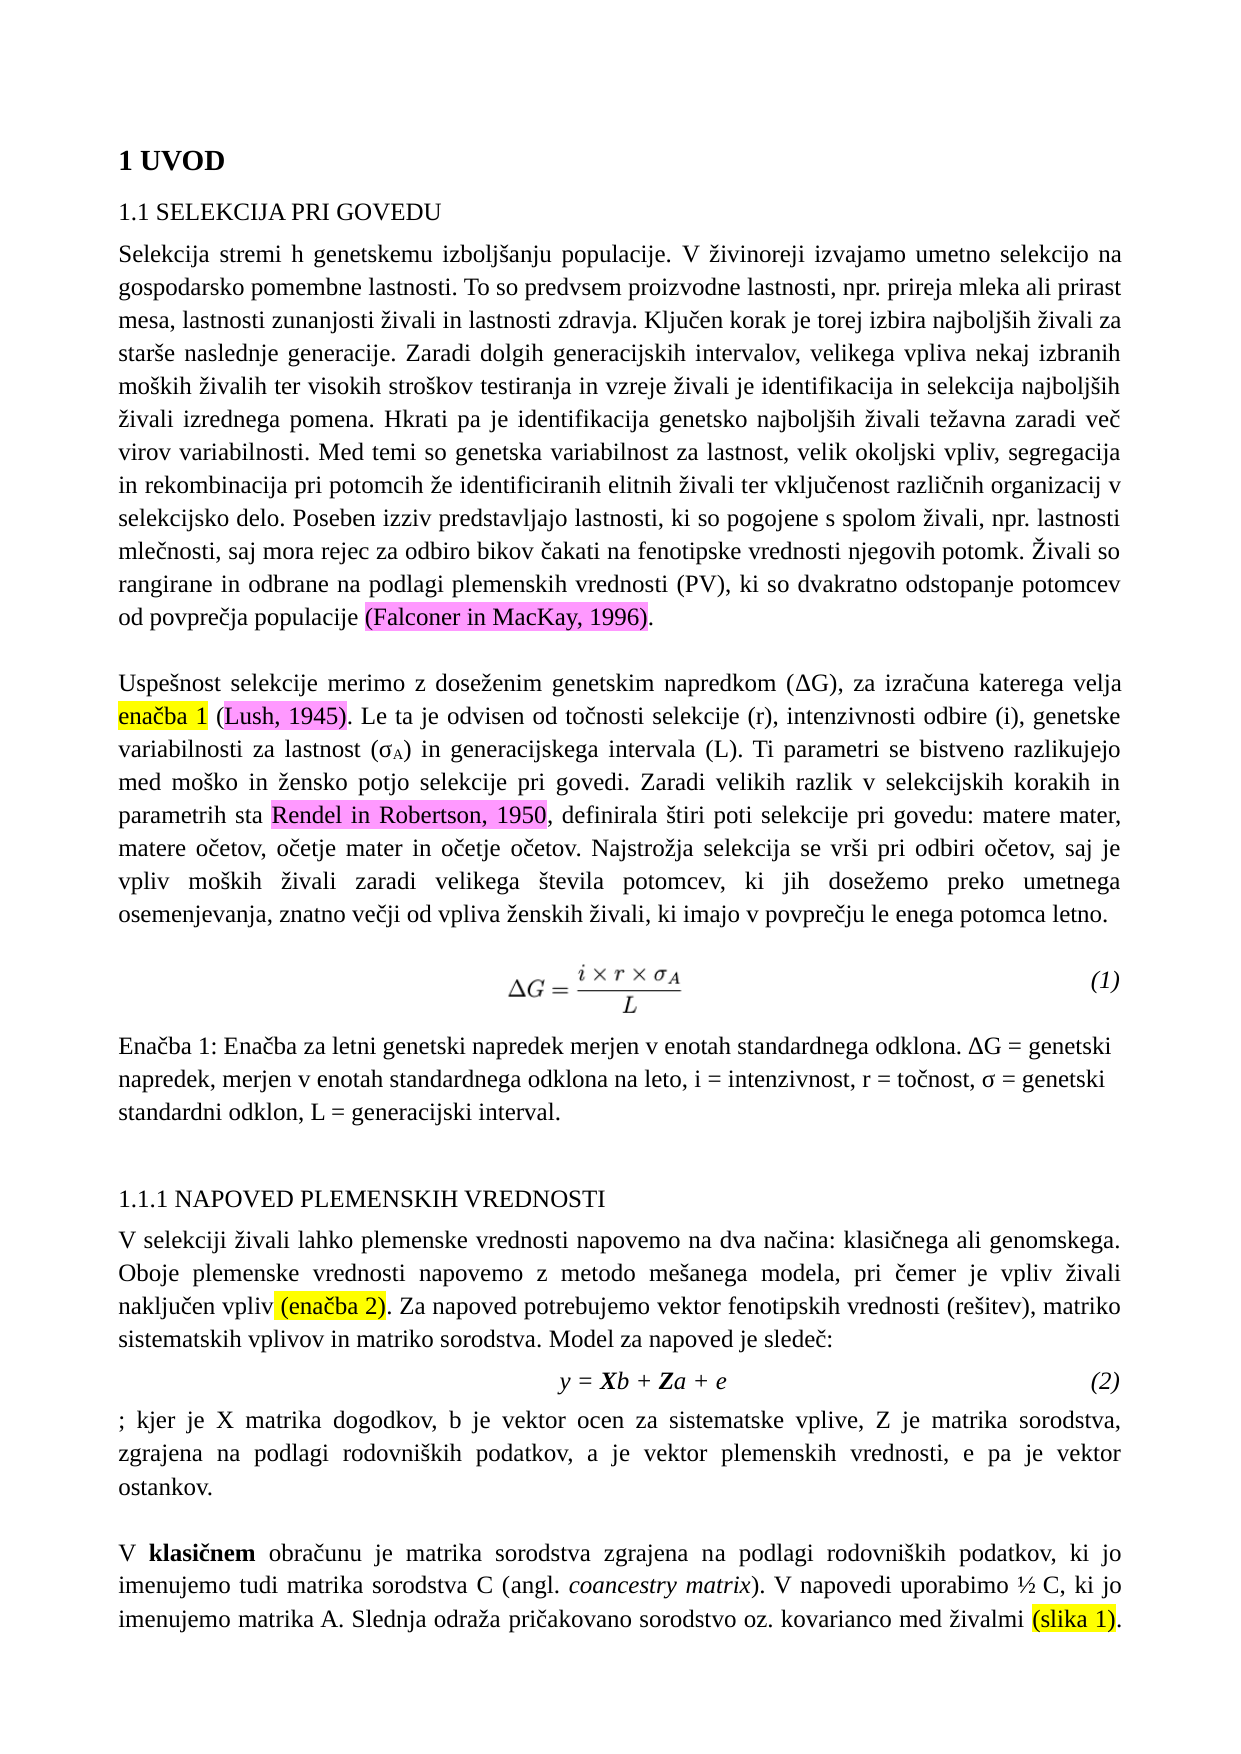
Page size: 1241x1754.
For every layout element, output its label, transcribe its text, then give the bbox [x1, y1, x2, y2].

text (1) [705, 965, 1122, 994]
text Enačba 1: Enačba za letni genetski napredek merjen v enotah standardnega odklona. ∆G = genetski [118, 1031, 1122, 1060]
text Selekcija stremi h genetskemu izboljšanju populacije. V živinoreji izvajamo umetno selekcijo na gospodarsko pomembne lastnosti. To so predvsem proizvodne lastnosti, npr. prireja mleka ali prirast mesa, lastnosti zunanjosti živali in lastnosti zdravja. Ključen korak je torej izbira najboljših živali za starše naslednje generacije. Zaradi dolgih generacijskih intervalov, velikega vpliva nekaj izbranih moških živalih ter visokih stroškov testiranja in vzreje živali je identifikacija in selekcija najboljših živali izrednega pomena. Hkrati pa je identifikacija genetsko najboljših živali težavna zaradi več virov variabilnosti. Med temi so genetska variabilnost za lastnost, velik okoljski vpliv, segregacija in rekombinacija pri potomcih že identificiranih elitnih živali ter vključenost različnih organizacij v selekcijsko delo. Poseben izziv predstavljajo lastnosti, ki so pogojene s spolom živali, npr. lastnosti mlečnosti, saj mora rejec za odbiro bikov čakati na fenotipske vrednosti njegovih potomk. Živali so rangirane in odbrane na podlagi plemenskih vrednosti (PV), ki so dvakratno odstopanje potomcev od povprečja populacije (Falconer in MacKay, 1996). [118, 239, 1122, 631]
subtitle 1 UVOD [118, 143, 1122, 177]
text V selekciji živali lahko plemenske vrednosti napovemo na dva načina: klasičnega ali genomskega. Oboje plemenske vrednosti napovemo z metodo mešanega modela, pri čemer je vpliv živali naključen vpliv (enačba 2). Za napoved potrebujemo vektor fenotipskih vrednosti (rešitev), matriko sistematskih vplivov in matriko sorodstva. Model za napoved je sledeč: [118, 1225, 1122, 1353]
picture [499, 947, 705, 1028]
text V klasičnem obračunu je matrika sorodstva zgrajena na podlagi rodovniških podatkov, ki jo imenujemo tudi matrika sorodstva C (angl. coancestry matrix). V napovedi uporabimo ½ C, ki jo imenujemo matrika A. Slednja odraža pričakovano sorodstvo oz. kovarianco med živalmi (slika 1). [118, 1538, 1122, 1632]
text napredek, merjen v enotah standardnega odklona na leto, i = intenzivnost, r = točnost, σ = genetski [118, 1064, 1122, 1093]
text y = Xb + Za + e (2) [118, 1366, 1122, 1395]
text standardni odklon, L = generacijski interval. [118, 1097, 1122, 1126]
subtitle 1.1 selekcija pri govedu [118, 197, 1122, 226]
text ; kjer je X matrika dogodkov, b je vektor ocen za sistematske vplive, Z je matrika sorodstva, zgrajena na podlagi rodovniških podatkov, a je vektor plemenskih vrednosti, e pa je vektor ostankov. [118, 1406, 1122, 1500]
text [118, 965, 499, 994]
text Uspešnost selekcije merimo z doseženim genetskim napredkom (ΔG), za izračuna katerega velja enačba 1 (Lush, 1945). Le ta je odvisen od točnosti selekcije (r), intenzivnosti odbire (i), genetske variabilnosti za lastnost (σA) in generacijskega intervala (L). Ti parametri se bistveno razlikujejo med moško in žensko potjo selekcije pri govedi. Zaradi velikih razlik v selekcijskih korakih in parametrih sta Rendel in Robertson, 1950, definirala štiri poti selekcije pri govedu: matere mater, matere očetov, očetje mater in očetje očetov. Najstrožja selekcija se vrši pri odbiri očetov, saj je vpliv moških živali zaradi velikega števila potomcev, ki jih dosežemo preko umetnega osemenjevanja, znatno večji od vpliva ženskih živali, ki imajo v povprečju le enega potomca letno. [118, 668, 1122, 928]
subtitle 1.1.1 Napoved plemenskih vrednosti [118, 1184, 1122, 1213]
